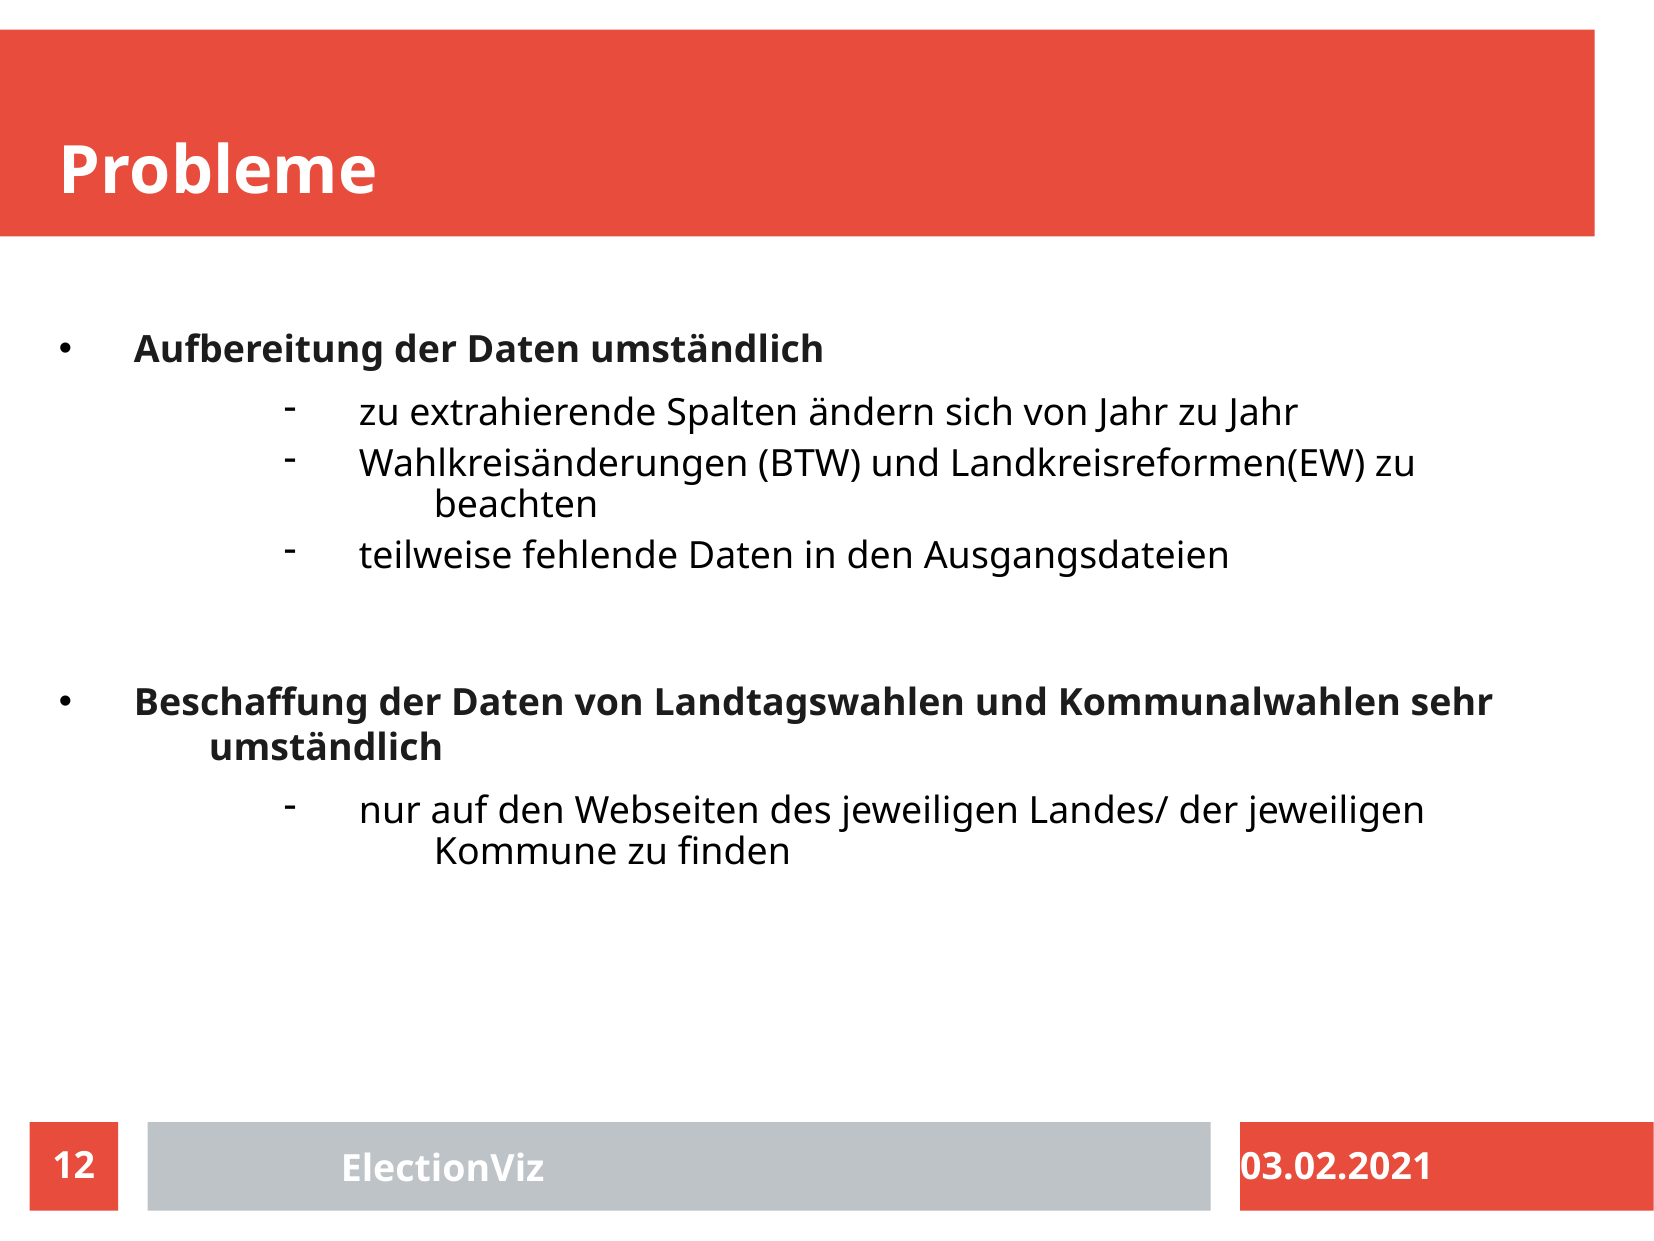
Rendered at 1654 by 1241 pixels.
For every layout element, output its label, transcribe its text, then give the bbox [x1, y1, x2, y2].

text_box 03.02.2021 [1240, 1122, 1625, 1208]
title Probleme [59, 59, 1595, 207]
list Aufbereitung der Daten umständlich zu extrahierende Spalten ändern sich von Jahr zu Jahr Wahlkreisänderungen (BTW) und Landkreisreformen(EW) zu beachten teilweise fehlende Daten in den Ausgangsdateien Beschaffung der Daten von Landtagswahlen und Kommunalwahlen sehr umständlich nur auf den Webseiten des jeweiligen Landes/ der jeweiligen Kommune zu finden [59, 324, 1565, 1093]
text_box ElectionViz [177, 1122, 709, 1211]
text_box [29, 1122, 119, 1211]
